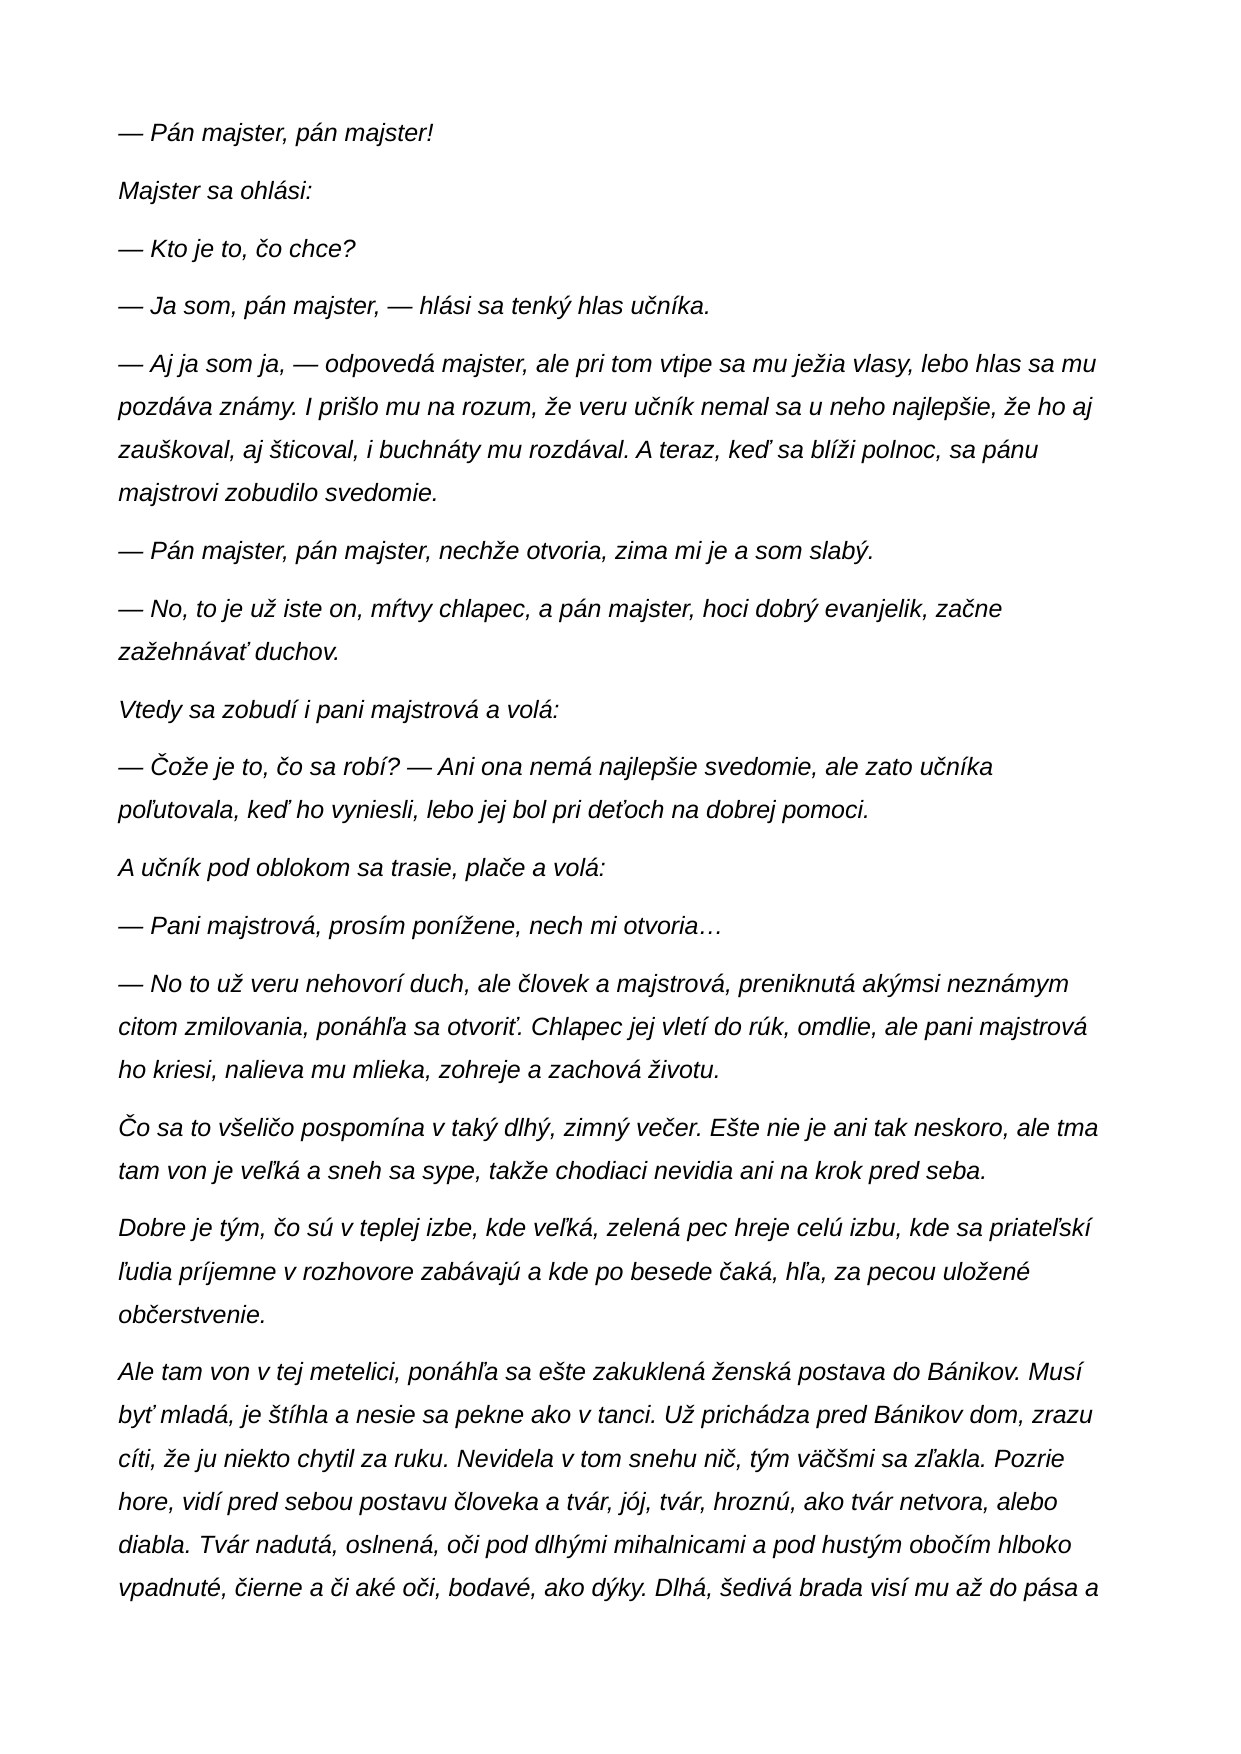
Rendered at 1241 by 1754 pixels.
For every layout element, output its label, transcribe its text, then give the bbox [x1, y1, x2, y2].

text Čo sa to všeličo pospomína v taký dlhý, zimný večer. Ešte nie je ani tak neskoro, ale tma tam von je veľká a sneh sa sype, takže chodiaci nevidia ani na krok pred seba. [118, 1112, 1122, 1184]
text — No to už veru nehovorí duch, ale človek a majstrová, preniknutá akýmsi neznámym citom zmilovania, ponáhľa sa otvoriť. Chlapec jej vletí do rúk, omdlie, ale pani majstrová ho kriesi, nalieva mu mlieka, zohreje a zachová životu. [118, 968, 1122, 1083]
text Ale tam von v tej metelici, ponáhľa sa ešte zakuklená ženská postava do Bánikov. Musí byť mladá, je štíhla a nesie sa pekne ako v tanci. Už prichádza pred Bánikov dom, zrazu cíti, že ju niekto chytil za ruku. Nevidela v tom snehu nič, tým väčšmi sa zľakla. Pozrie hore, vidí pred sebou postavu človeka a tvár, jój, tvár, hroznú, ako tvár netvora, alebo diabla. Tvár nadutá, oslnená, oči pod dlhými mihalnicami a pod hustým obočím hlboko vpadnuté, čierne a či aké oči, bodavé, ako dýky. Dlhá, šedivá brada visí mu až do pása a [118, 1357, 1122, 1602]
text — Pani majstrová, prosím ponížene, nech mi otvoria… [118, 911, 1122, 939]
text — No, to je už iste on, mŕtvy chlapec, a pán majster, hoci dobrý evanjelik, začne zažehnávať duchov. [118, 594, 1122, 666]
text — Kto je to, čo chce? [118, 233, 1122, 262]
text — Čože je to, čo sa robí? — Ani ona nemá najlepšie svedomie, ale zato učníka poľutovala, keď ho vyniesli, lebo jej bol pri deťoch na dobrej pomoci. [118, 752, 1122, 824]
text — Pán majster, pán majster! [118, 118, 1122, 147]
text A učník pod oblokom sa trasie, plače a volá: [118, 853, 1122, 882]
text Vtedy sa zobudí i pani majstrová a volá: [118, 694, 1122, 723]
text — Aj ja som ja, — odpovedá majster, ale pri tom vtipe sa mu ježia vlasy, lebo hlas sa mu pozdáva známy. I prišlo mu na rozum, že veru učník nemal sa u neho najlepšie, že ho aj zauškoval, aj šticoval, i buchnáty mu rozdával. A teraz, keď sa blíži polnoc, sa pánu majstrovi zobudilo svedomie. [118, 349, 1122, 507]
text Majster sa ohlási: [118, 176, 1122, 204]
text Dobre je tým, čo sú v teplej izbe, kde veľká, zelená pec hreje celú izbu, kde sa priateľskí ľudia príjemne v rozhovore zabávajú a kde po besede čaká, hľa, za pecou uložené občerstvenie. [118, 1213, 1122, 1328]
text — Pán majster, pán majster, nechže otvoria, zima mi je a som slabý. [118, 536, 1122, 565]
text — Ja som, pán majster, — hlási sa tenký hlas učníka. [118, 291, 1122, 320]
